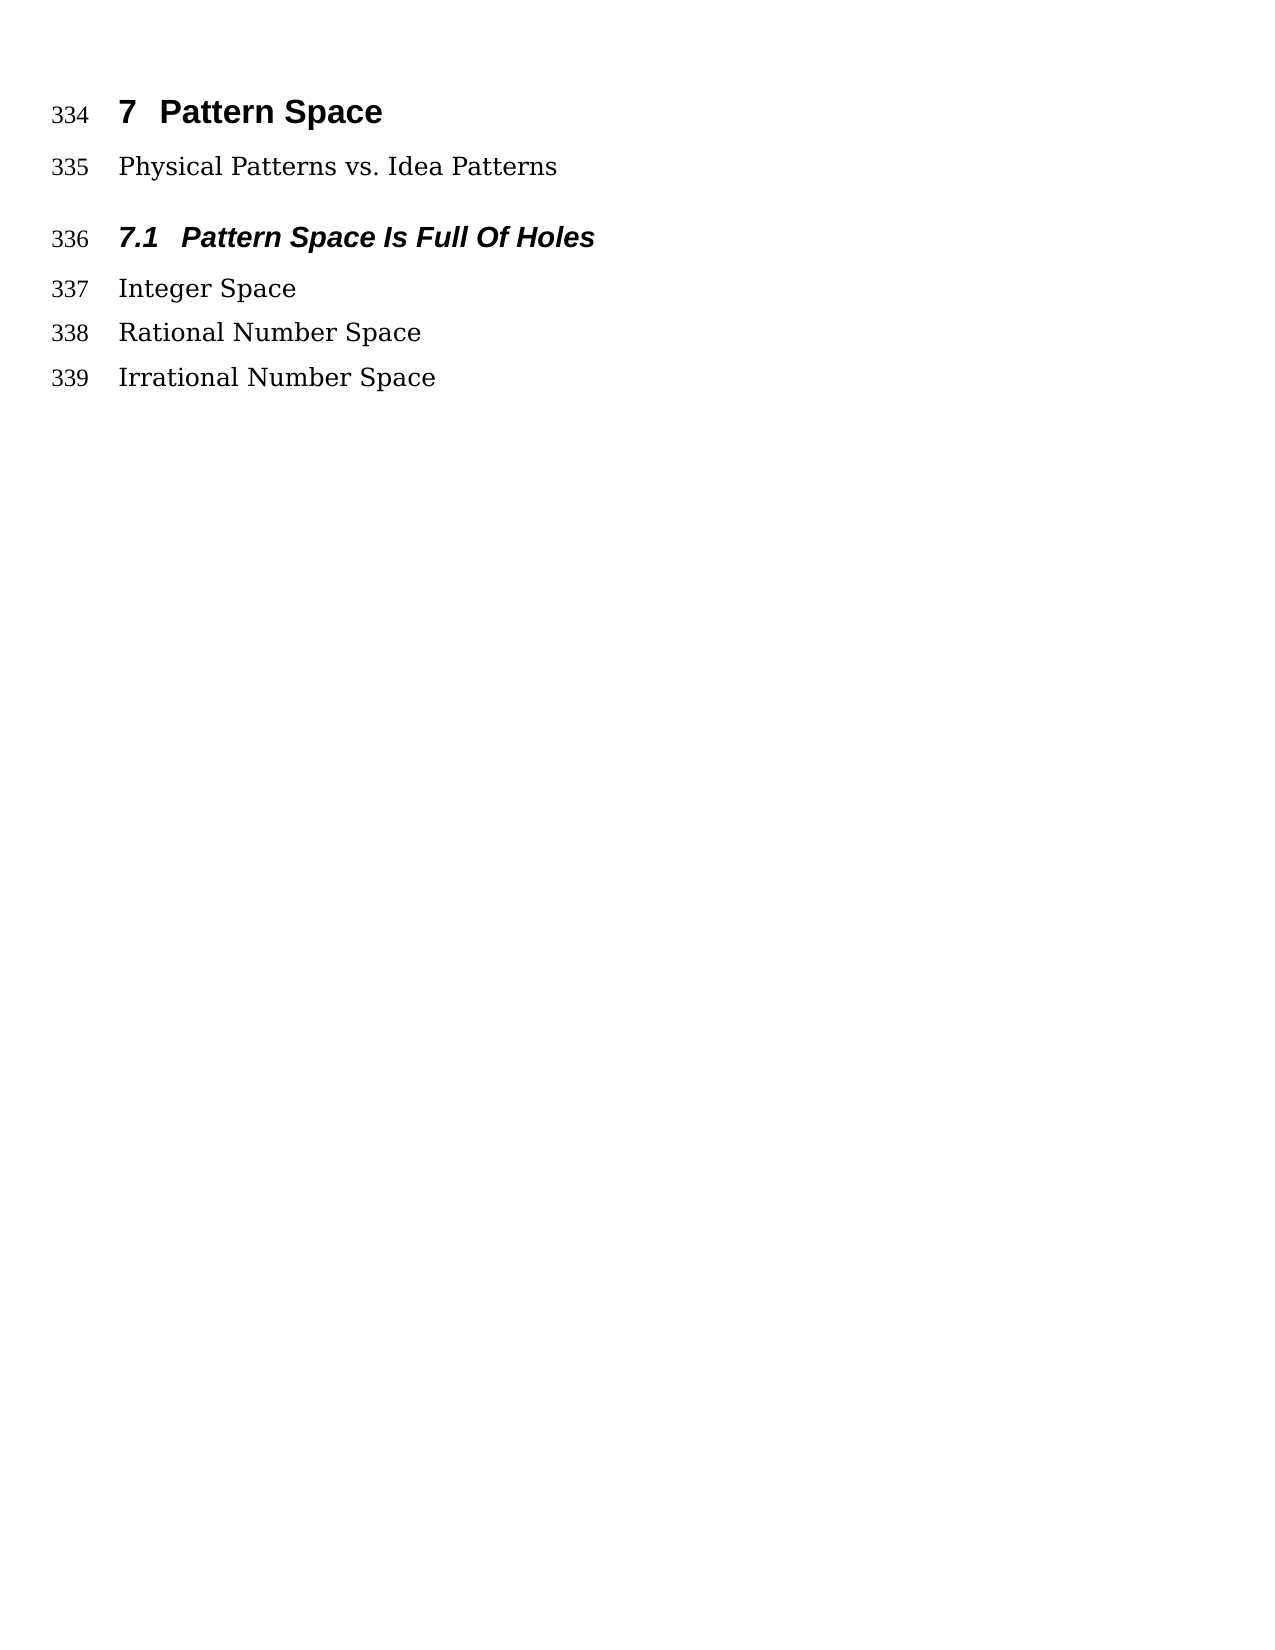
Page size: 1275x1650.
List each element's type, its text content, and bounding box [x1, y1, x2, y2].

text Integer Space [118, 274, 1216, 303]
text Physical Patterns vs. Idea Patterns [118, 152, 1216, 181]
text Rational Number Space [118, 318, 1216, 348]
text Irrational Number Space [118, 363, 1216, 392]
subtitle Pattern Space Is Full Of Holes [118, 220, 1216, 253]
subtitle Pattern Space [118, 92, 1216, 131]
